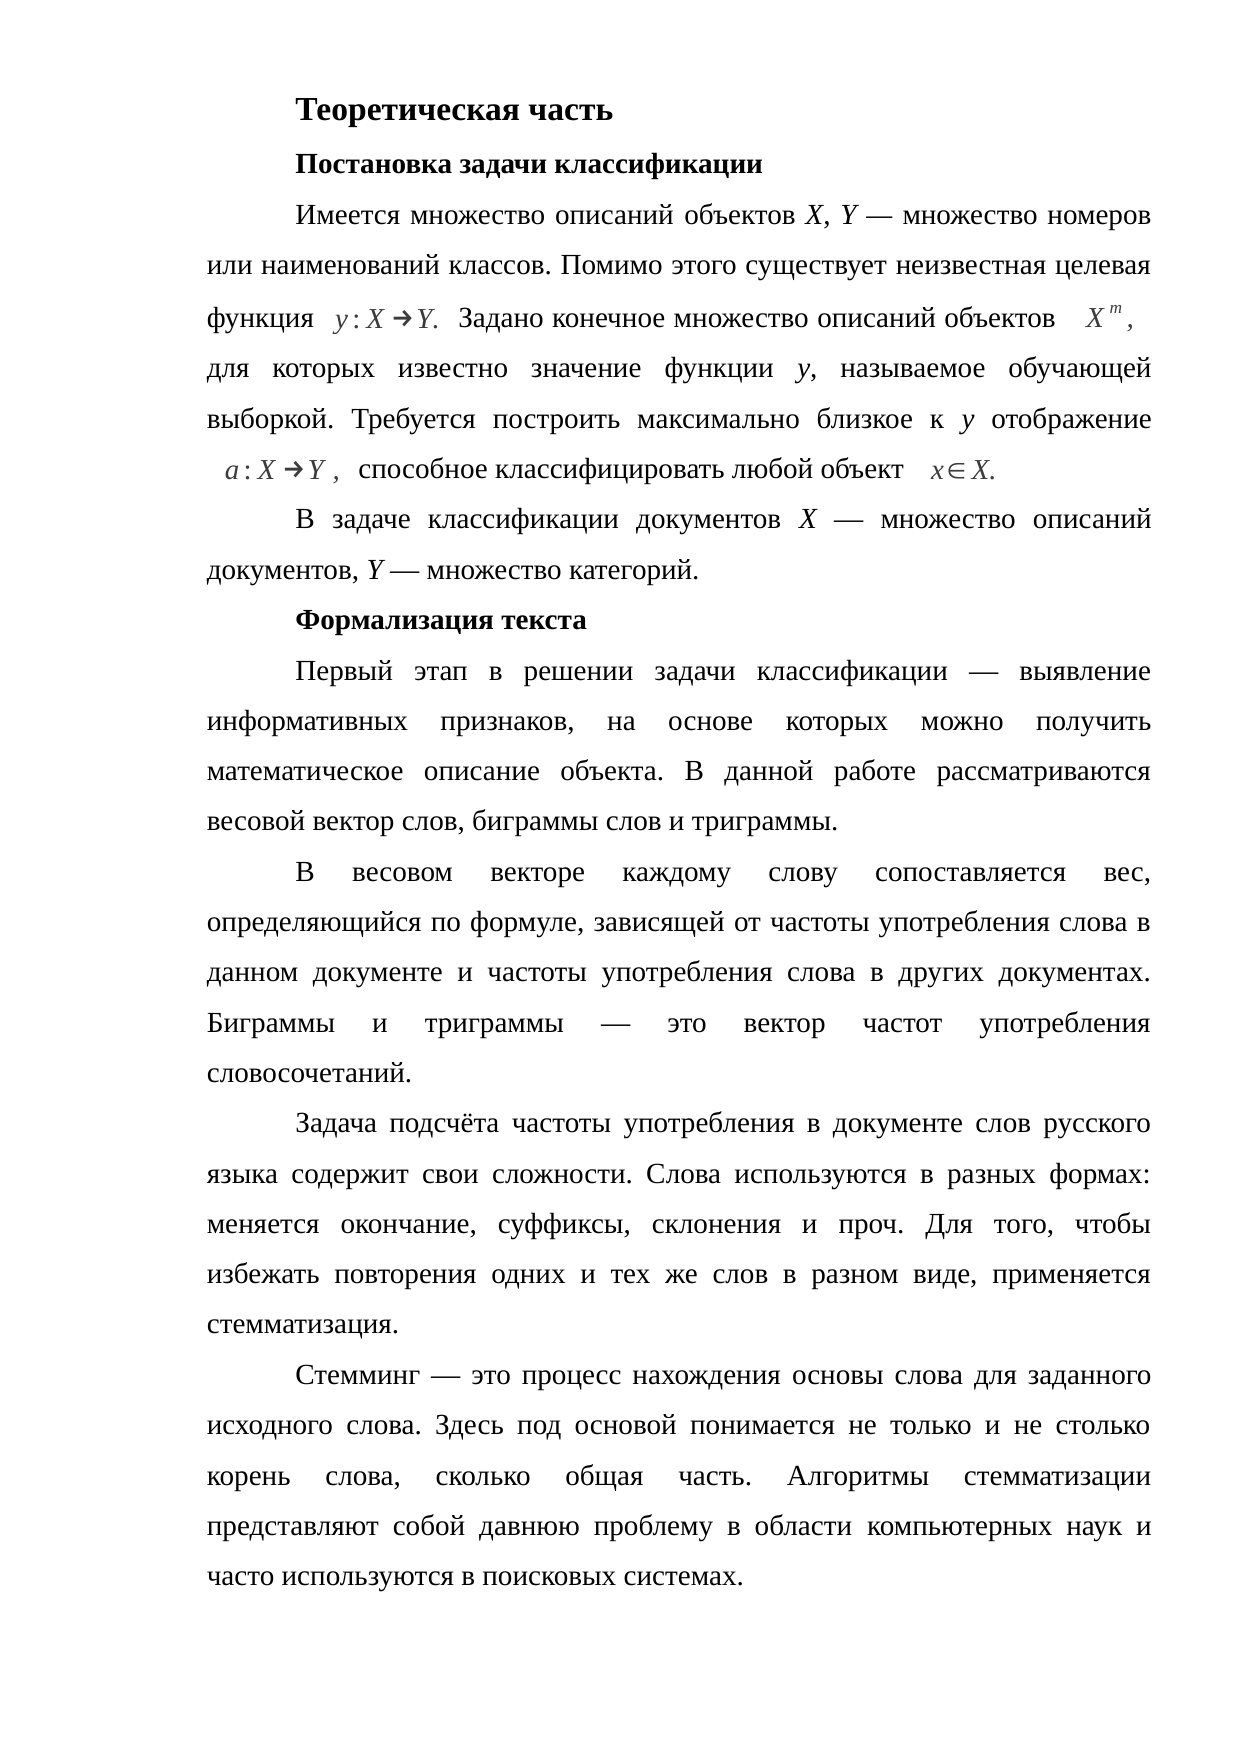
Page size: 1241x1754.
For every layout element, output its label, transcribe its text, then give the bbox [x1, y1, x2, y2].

text В весовом векторе каждому слову сопоставляется вес, определяющийся по формуле, зависящей от частоты употребления слова в данном документе и частоты употребления слова в других документах. Биграммы и триграммы — это вектор частот употребления словосочетаний. [207, 854, 1152, 1089]
text Имеется множество описаний объектов X, Y — множество номеров или наименований классов. Помимо этого существует неизвестная целевая функцияЗадано конечное множество описаний объектов для которых известно значение функции y, называемое обучающей выборкой. Требуется построить максимально близкое к y отображение способное классифицировать любой объект [207, 197, 1152, 485]
subtitle Формализация текста [207, 602, 1152, 636]
text Первый этап в решении задачи классификации — выявление информативных признаков, на основе которых можно получить математическое описание объекта. В данной работе рассматриваются весовой вектор слов, биграммы слов и триграммы. [207, 653, 1152, 837]
text Стемминг — это процесс нахождения основы слова для заданного исходного слова. Здесь под основой понимается не только и не столько корень слова, сколько общая часть. Алгоритмы стемматизации представляют собой давнюю проблему в области компьютерных наук и часто используются в поисковых системах. [207, 1357, 1152, 1592]
text Задача подсчёта частоты употребления в документе слов русского языка содержит свои сложности. Слова используются в разных формах: меняется окончание, суффиксы, склонения и проч. Для того, чтобы избежать повторения одних и тех же слов в разном виде, применяется стемматизация. [207, 1105, 1152, 1340]
subtitle Теоретическая часть [207, 88, 1152, 127]
text В задаче классификации документов X — множество описаний документов, Y — множество категорий. [207, 502, 1152, 586]
subtitle Постановка задачи классификации [207, 146, 1152, 180]
